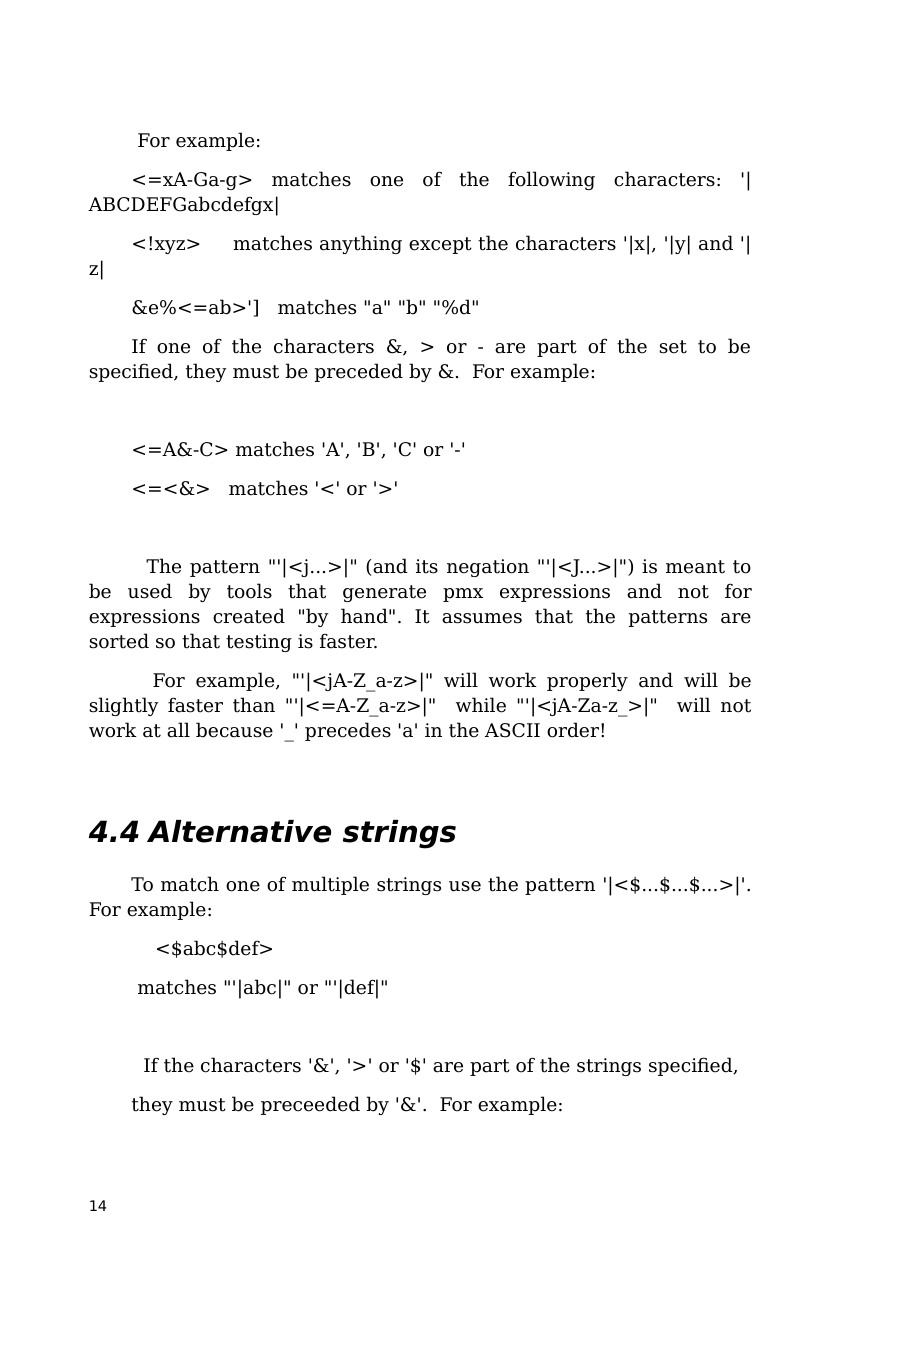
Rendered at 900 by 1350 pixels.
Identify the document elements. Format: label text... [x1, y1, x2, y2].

text <!xyz> matches anything except the characters '|x|, '|y| and '|z| [88, 233, 752, 280]
text &e%<=ab>'] matches "a" "b" "%d" [88, 297, 752, 319]
text If the characters '&', '>' or '$' are part of the strings specified, [88, 1055, 752, 1077]
text <=<&> matches '<' or '>' [88, 478, 752, 500]
text For example: [88, 130, 752, 152]
text matches "'|abc|" or "'|def|" [88, 977, 752, 999]
text If one of the characters &, > or - are part of the set to be specified, they must be preceded by &. For example: [88, 336, 752, 383]
subtitle Alternative strings [88, 816, 752, 850]
text <=A&-C> matches 'A', 'B', 'C' or '-' [88, 439, 752, 461]
text <=xA-Ga-g> matches one of the following characters: '|ABCDEFGabcdefgx| [88, 169, 752, 216]
text To match one of multiple strings use the pattern '|<$...$...$...>|'. For example: [88, 874, 752, 921]
text The pattern "'|<j...>|" (and its negation "'|<J...>|") is meant to be used by tools that generate pmx expressions and not for expressions created "by hand". It assumes that the patterns are sorted so that testing is faster. [88, 556, 752, 653]
text <$abc$def> [88, 938, 752, 960]
text For example, "'|<jA-Z_a-z>|" will work properly and will be slightly faster than "'|<=A-Z_a-z>|" while "'|<jA-Za-z_>|" will not work at all because '_' precedes 'a' in the ASCII order! [88, 670, 752, 742]
text they must be preceeded by '&'. For example: [88, 1094, 752, 1116]
